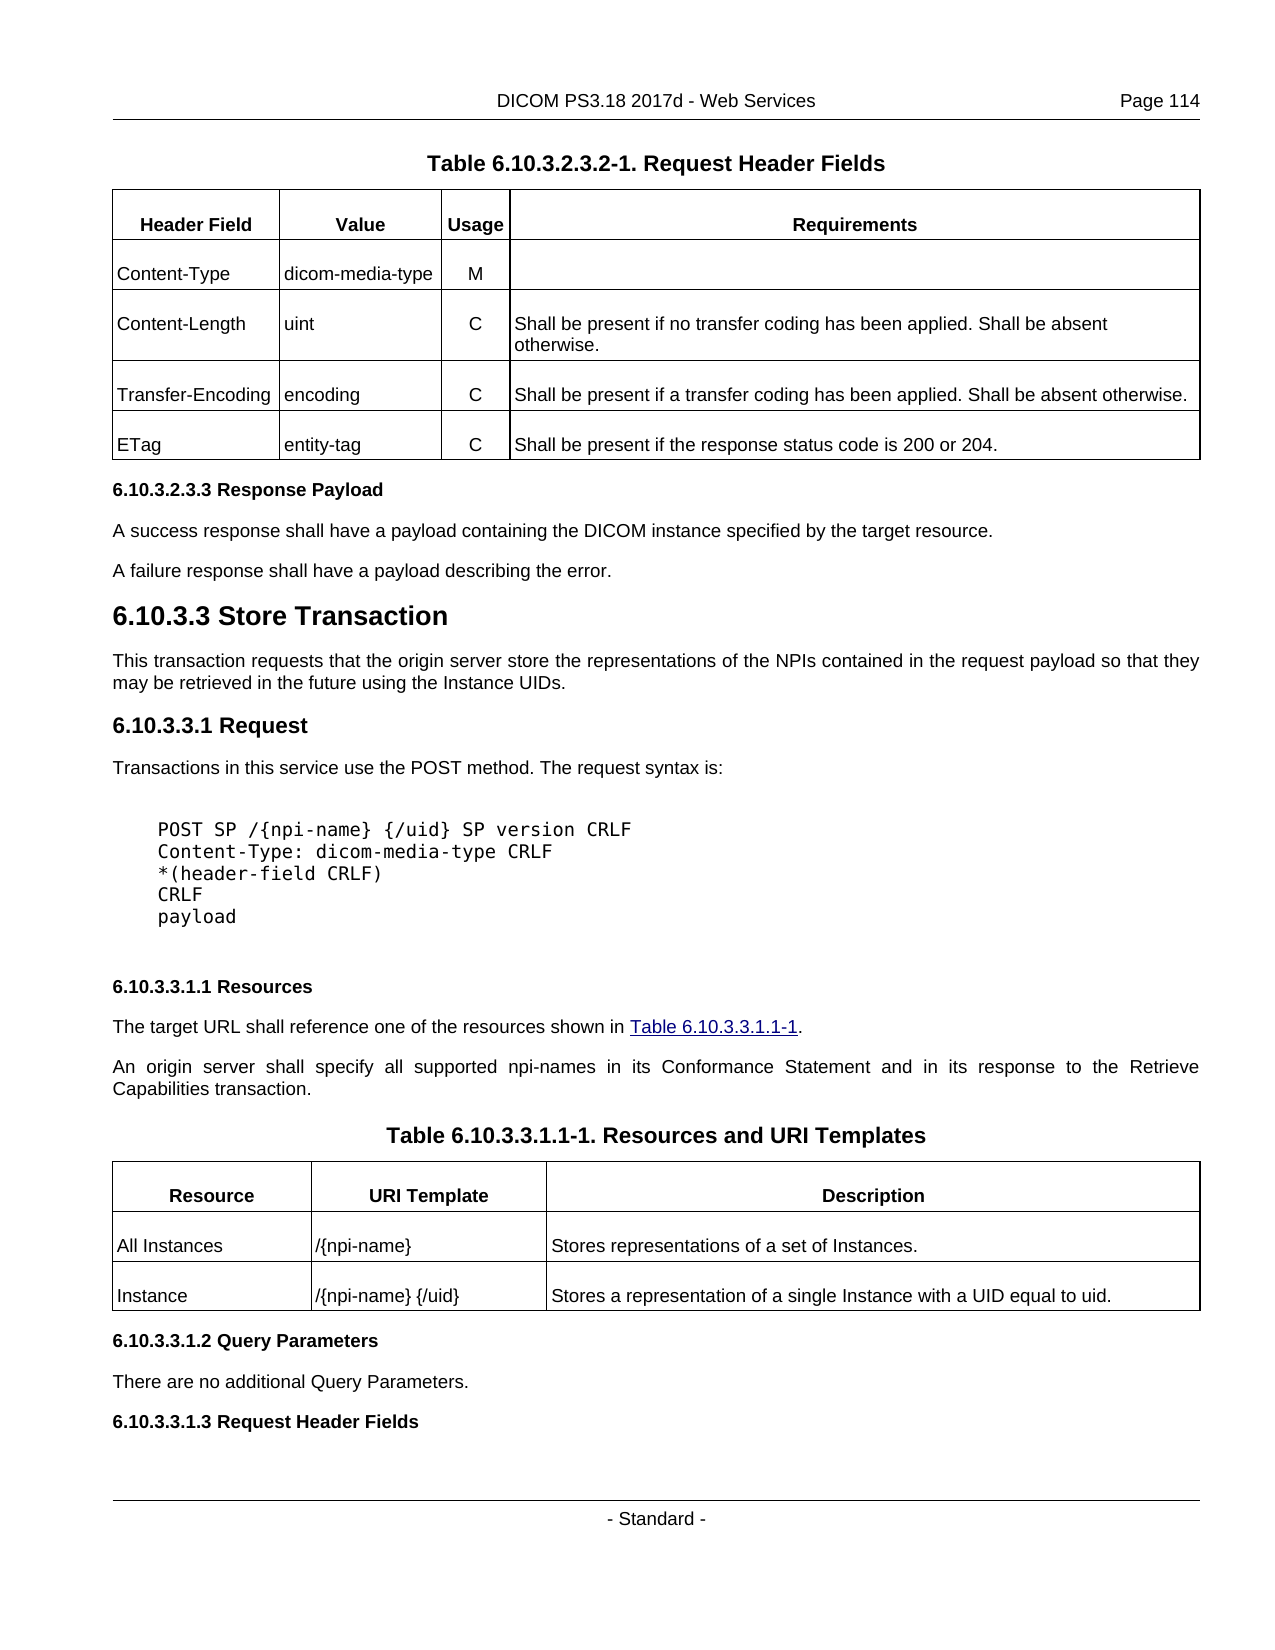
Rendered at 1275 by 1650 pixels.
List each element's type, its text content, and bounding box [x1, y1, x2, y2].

table_cell Transfer-Encoding [113, 361, 279, 410]
table_cell Content-Length [113, 290, 279, 360]
table_cell C [442, 411, 509, 459]
table_header Header Field [113, 190, 279, 239]
text Transactions in this service use the POST method. The request syntax is: [112, 757, 1200, 778]
text 6.10.3.2.3.3 Response Payload [112, 479, 1200, 501]
table_header Description [547, 1162, 1199, 1211]
table_header Resource [113, 1162, 311, 1211]
table_cell dicom-media-type [280, 240, 441, 289]
text Table 6.10.3.2.3.2-1. Request Header Fields [112, 150, 1200, 176]
text 6.10.3.3.1.1 Resources [112, 976, 1200, 997]
table_cell entity-tag [280, 411, 441, 459]
text A failure response shall have a payload describing the error. [112, 560, 1200, 581]
table_cell M [442, 240, 509, 289]
table_cell Stores a representation of a single Instance with a UID equal to uid. [547, 1262, 1199, 1310]
table_cell All Instances [113, 1212, 311, 1261]
table_cell Instance [113, 1262, 311, 1310]
table_cell Shall be present if a transfer coding has been applied. Shall be absent otherwise. [511, 361, 1199, 410]
table_cell Stores representations of a set of Instances. [547, 1212, 1199, 1261]
text 6.10.3.3.1.2 Query Parameters [112, 1330, 1200, 1352]
table_cell /{npi-name} [312, 1212, 546, 1261]
text The target URL shall reference one of the resources shown in Table 6.10.3.3.1.1-1. [112, 1016, 1200, 1037]
text An origin server shall specify all supported npi-names in its Conformance Statement and in its response to the Retrieve Capabilities transaction. [112, 1056, 1200, 1099]
text 6.10.3.3 Store Transaction [112, 600, 1200, 631]
table_header URI Template [312, 1162, 546, 1211]
text This transaction requests that the origin server store the representations of the NPIs contained in the request payload so that they may be retrieved in the future using the Instance UIDs. [112, 650, 1200, 693]
text A success response shall have a payload containing the DICOM instance specified by the target resource. [112, 519, 1200, 541]
text 6.10.3.3.1.3 Request Header Fields [112, 1411, 1200, 1432]
text 6.10.3.3.1 Request [112, 712, 1200, 738]
text Table 6.10.3.3.1.1-1. Resources and URI Templates [112, 1122, 1200, 1148]
table_cell Shall be present if the response status code is 200 or 204. [511, 411, 1199, 459]
table_cell Content-Type [113, 240, 279, 289]
table_cell C [442, 290, 509, 360]
table_cell ETag [113, 411, 279, 459]
table_header Requirements [511, 190, 1199, 239]
text POST SP /{npi-name} {/uid} SP version CRLF Content-Type: dicom-media-type CRLF *(header-field CRLF) CRLF payload [112, 797, 1200, 957]
table_cell C [442, 361, 509, 410]
table_cell [511, 240, 1199, 289]
table_cell encoding [280, 361, 441, 410]
table_cell uint [280, 290, 441, 360]
table_cell /{npi-name} {/uid} [312, 1262, 546, 1310]
text There are no additional Query Parameters. [112, 1370, 1200, 1392]
table_cell Shall be present if no transfer coding has been applied. Shall be absent otherwise. [511, 290, 1199, 360]
table_header Value [280, 190, 441, 239]
table_header Usage [442, 190, 509, 239]
